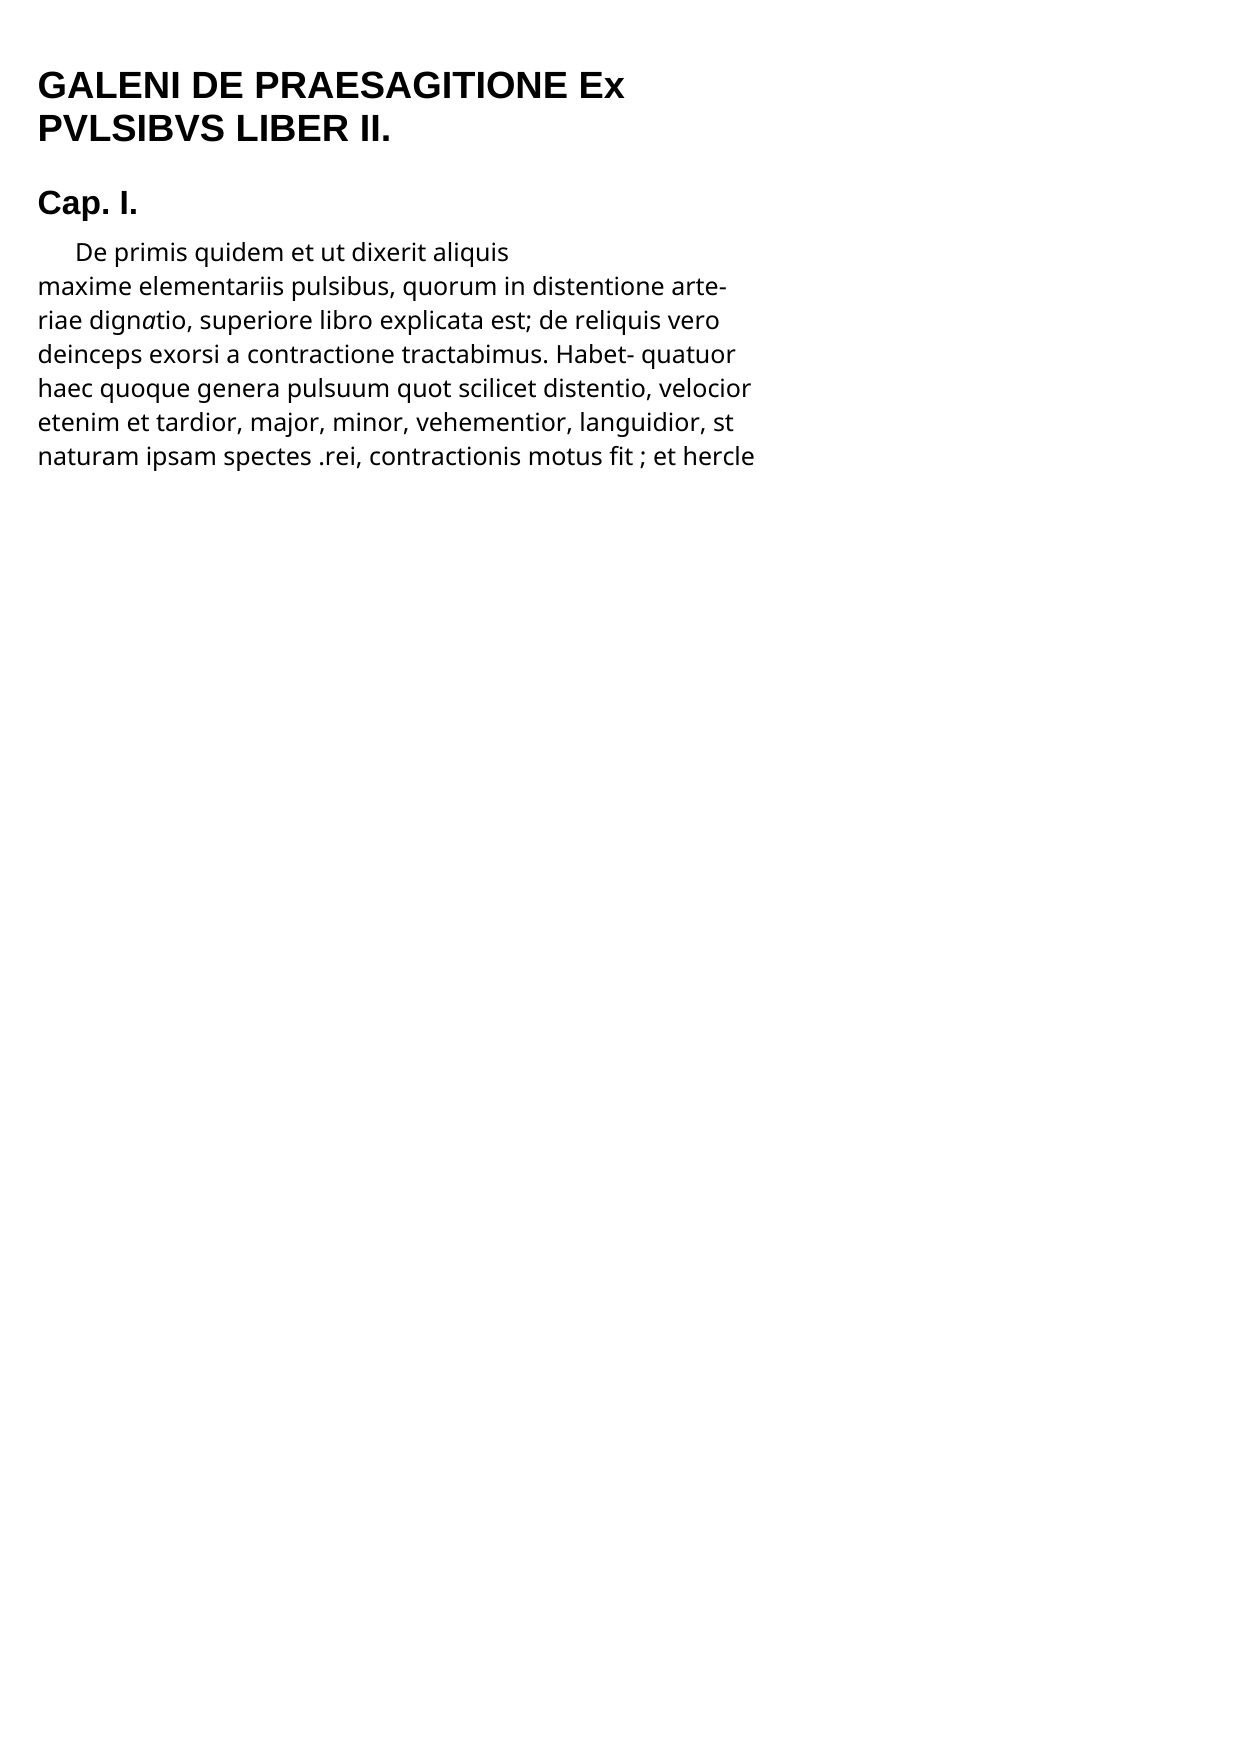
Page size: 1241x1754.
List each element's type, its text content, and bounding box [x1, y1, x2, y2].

subtitle Cap. I. [37, 183, 1203, 222]
subtitle GALENI DE PRAESAGITIONE Ex PVLSIBVS LIBER II. [37, 62, 1203, 150]
text De primis quidem et ut dixerit aliquis maxime elementariis pulsibus, quorum in distentione arte- riae dignatio, superiore libro explicata est; de reliquis vero deinceps exorsi a contractione tractabimus. Habet- quatuor haec quoque genera pulsuum quot scilicet distentio, velocior etenim et tardior, major, minor, vehementior, languidior, st naturam ipsam spectes .rei, contractionis motus fit ; et hercle [37, 234, 1203, 473]
